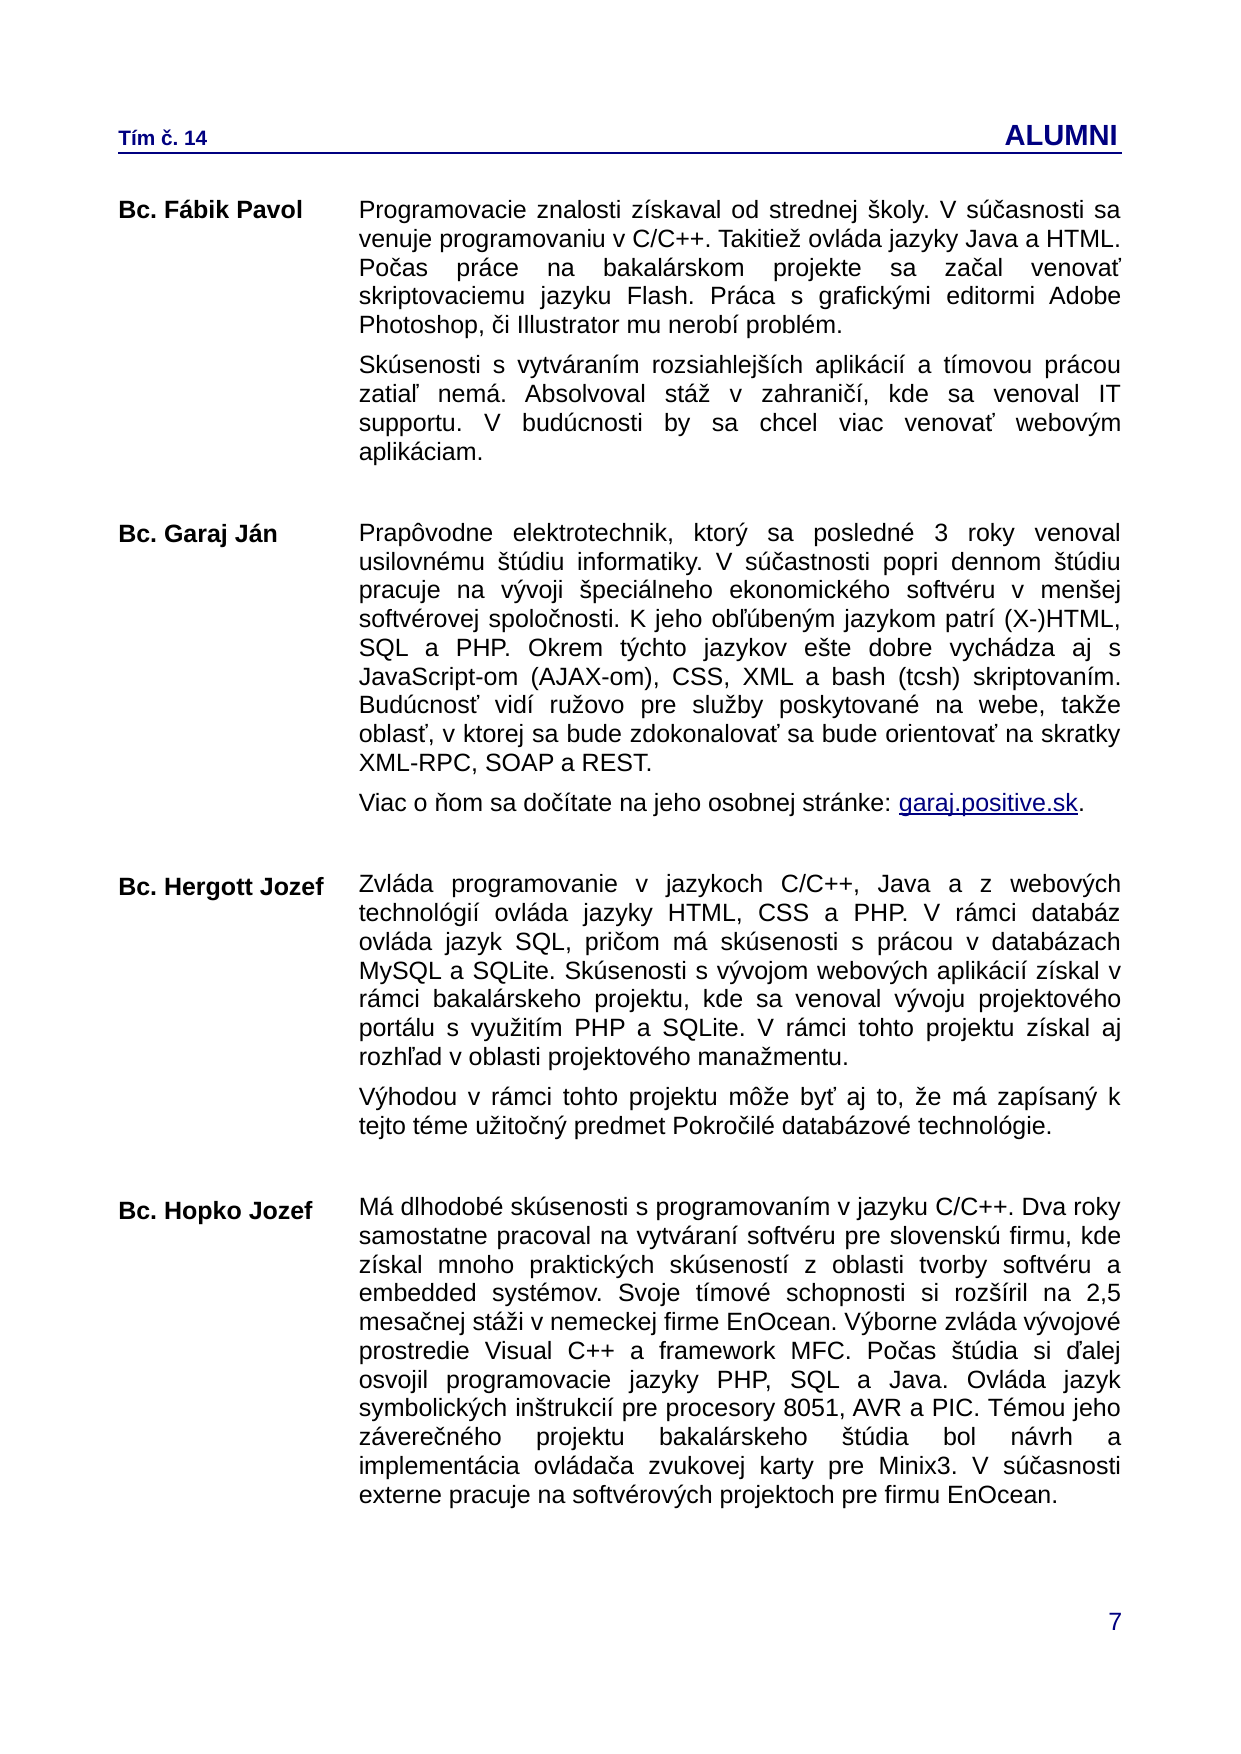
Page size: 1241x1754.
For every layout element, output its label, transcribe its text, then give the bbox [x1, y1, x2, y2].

text Skúsenosti s vytváraním rozsiahlejších aplikácií a tímovou prácou zatiaľ nemá. Absolvoval stáž v zahraničí, kde sa venoval IT supportu. V budúcnosti by sa chcel viac venovať webovým aplikáciam. [358, 351, 1122, 466]
text Zvláda programovanie v jazykoch C/C++, Java a z webových technológií ovláda jazyky HTML, CSS a PHP. V rámci databáz ovláda jazyk SQL, pričom má skúsenosti s prácou v databázach MySQL a SQLite. Skúsenosti s vývojom webových aplikácií získal v rámci bakalárskeho projektu, kde sa venoval vývoju projektového portálu s využitím PHP a SQLite. V rámci tohto projektu získal aj rozhľad v oblasti projektového manažmentu. [358, 869, 1122, 1071]
subtitle Bc. Garaj Ján [118, 519, 358, 548]
text Výhodou v rámci tohto projektu môže byť aj to, že má zapísaný k tejto téme užitočný predmet Pokročilé databázové technológie. [358, 1082, 1122, 1140]
subtitle Bc. Hergott Jozef [118, 872, 358, 901]
text Programovacie znalosti získaval od strednej školy. V súčasnosti sa venuje programovaniu v C/C++. Takitiež ovláda jazyky Java a HTML. Počas práce na bakalárskom projekte sa začal venovať skriptovaciemu jazyku Flash. Práca s grafickými editormi Adobe Photoshop, či Illustrator mu nerobí problém. [358, 195, 1122, 339]
text Prapôvodne elektrotechnik, ktorý sa posledné 3 roky venoval usilovnému štúdiu informatiky. V súčastnosti popri dennom štúdiu pracuje na vývoji špeciálneho ekonomického softvéru v menšej softvérovej spoločnosti. K jeho obľúbeným jazykom patrí (X-)HTML, SQL a PHP. Okrem týchto jazykov ešte dobre vychádza aj s JavaScript-om (AJAX-om), CSS, XML a bash (tcsh) skriptovaním. Budúcnosť vidí ružovo pre služby poskytované na webe, takže oblasť, v ktorej sa bude zdokonalovať sa bude orientovať na skratky XML-RPC, SOAP a REST. [358, 518, 1122, 777]
text Viac o ňom sa dočítate na jeho osobnej stránke: garaj.positive.sk. [358, 788, 1122, 817]
text Má dlhodobé skúsenosti s programovaním v jazyku C/C++. Dva roky samostatne pracoval na vytváraní softvéru pre slovenskú firmu, kde získal mnoho praktických skúseností z oblasti tvorby softvéru a embedded systémov. Svoje tímové schopnosti si rozšíril na 2,5 mesačnej stáži v nemeckej firme EnOcean. Výborne zvláda vývojové prostredie Visual C++ a framework MFC. Počas štúdia si ďalej osvojil programovacie jazyky PHP, SQL a Java. Ovláda jazyk symbolických inštrukcií pre procesory 8051, AVR a PIC. Témou jeho záverečného projektu bakalárskeho štúdia bol návrh a implementácia ovládača zvukovej karty pre Minix3. V súčasnosti externe pracuje na softvérových projektoch pre firmu EnOcean. [358, 1192, 1122, 1508]
subtitle Bc. Hopko Jozef [118, 1196, 358, 1225]
subtitle Bc. Fábik Pavol [118, 195, 358, 224]
